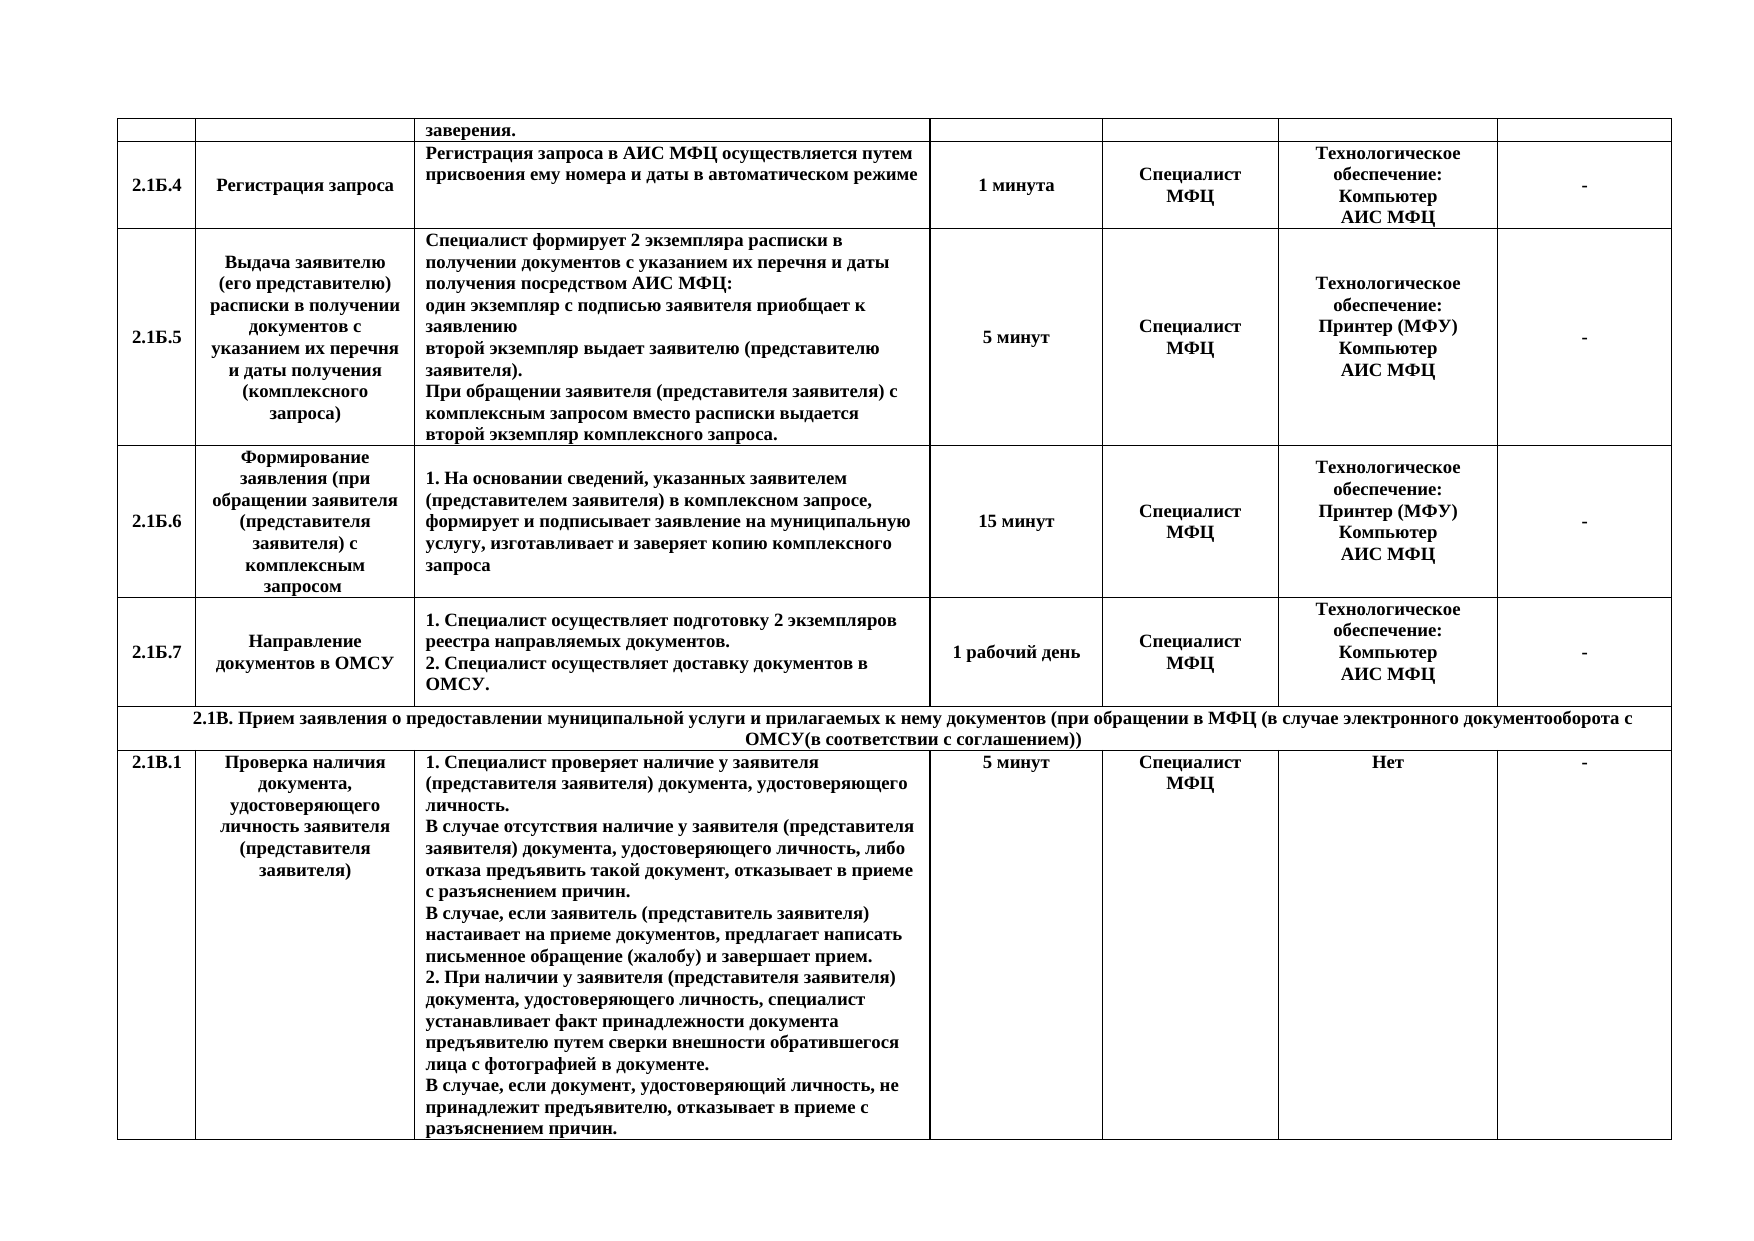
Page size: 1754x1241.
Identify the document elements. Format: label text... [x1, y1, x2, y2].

table_cell - [1498, 229, 1671, 445]
table_cell Регистрация запроса [196, 142, 414, 228]
table_cell 5 минут [931, 229, 1102, 445]
table_cell 1. На основании сведений, указанных заявителем (представителем заявителя) в комплексном запросе, формирует и подписывает заявление на муниципальную услугу, изготавливает и заверяет копию комплексного запроса [415, 446, 929, 597]
table_cell 1. Специалист проверяет наличие у заявителя (представителя заявителя) документа, удостоверяющего личность. В случае отсутствия наличие у заявителя (представителя заявителя) документа, удостоверяющего личность, либо отказа предъявить такой документ, отказывает в приеме с разъяснением причин. В случае, если заявитель (представитель заявителя) настаивает на приеме документов, предлагает написать письменное обращение (жалобу) и завершает прием. 2. При наличии у заявителя (представителя заявителя) документа, удостоверяющего личность, специалист устанавливает факт принадлежности документа предъявителю путем сверки внешности обратившегося лица с фотографией в документе. В случае, если документ, удостоверяющий личность, не принадлежит предъявителю, отказывает в приеме с разъяснением причин. [415, 751, 929, 1139]
table_cell [931, 119, 1102, 141]
table_cell 2.1Б.6 [118, 446, 195, 597]
table_cell Специалист МФЦ [1103, 142, 1278, 228]
table_cell Специалист МФЦ [1103, 598, 1278, 706]
table_cell Технологическое обеспечение: Принтер (МФУ) Компьютер АИС МФЦ [1279, 229, 1497, 445]
table_cell 1. Специалист осуществляет подготовку 2 экземпляров реестра направляемых документов. 2. Специалист осуществляет доставку документов в ОМСУ. [415, 598, 929, 706]
table_cell [196, 119, 414, 141]
table_cell 2.1Б.4 [118, 142, 195, 228]
table_cell Проверка наличия документа, удостоверяющего личность заявителя (представителя заявителя) [196, 751, 414, 1139]
table_cell [118, 119, 195, 141]
table_cell [1279, 119, 1497, 141]
table_cell заверения. [415, 119, 929, 141]
table_cell Направление документов в ОМСУ [196, 598, 414, 706]
table_cell Технологическое обеспечение: Компьютер АИС МФЦ [1279, 142, 1497, 228]
table_cell Нет [1279, 751, 1497, 1139]
table_cell Специалист МФЦ [1103, 751, 1278, 1139]
table_cell 15 минут [931, 446, 1102, 597]
table_cell 5 минут [931, 751, 1102, 1139]
table_cell Выдача заявителю (его представителю) расписки в получении документов с указанием их перечня и даты получения (комплексного запроса) [196, 229, 414, 445]
table_cell 1 минута [931, 142, 1102, 228]
table_cell - [1498, 119, 1671, 141]
table_cell 2.1Б.7 [118, 598, 195, 706]
table_cell Специалист формирует 2 экземпляра расписки в получении документов с указанием их перечня и даты получения посредством АИС МФЦ: один экземпляр с подписью заявителя приобщает к заявлению второй экземпляр выдает заявителю (представителю заявителя). При обращении заявителя (представителя заявителя) с комплексным запросом вместо расписки выдается второй экземпляр комплексного запроса. [415, 229, 929, 445]
table_cell - [1498, 751, 1671, 1139]
table_cell Технологическое обеспечение: Принтер (МФУ) Компьютер АИС МФЦ [1279, 446, 1497, 597]
table_cell Регистрация запроса в АИС МФЦ осуществляется путем присвоения ему номера и даты в автоматическом режиме [415, 142, 929, 228]
table_cell Формирование заявления (при обращении заявителя (представителя заявителя) с комплексным запросом [196, 446, 414, 597]
table_cell Специалист МФЦ [1103, 229, 1278, 445]
table_cell - [1498, 446, 1671, 597]
table_cell Специалист МФЦ [1103, 446, 1278, 597]
table_cell [1103, 119, 1278, 141]
table_cell 2.1В.1 [118, 751, 195, 1139]
table_cell - [1498, 598, 1671, 706]
table_cell 1 рабочий день [931, 598, 1102, 706]
table_cell 2.1В. Прием заявления о предоставлении муниципальной услуги и прилагаемых к нему документов (при обращении в МФЦ (в случае электронного документооборота с ОМСУ(в соответствии с соглашением)) [118, 707, 1671, 750]
table_cell 2.1Б.5 [118, 229, 195, 445]
table_cell - [1498, 142, 1671, 228]
table_cell Технологическое обеспечение: Компьютер АИС МФЦ [1279, 598, 1497, 706]
